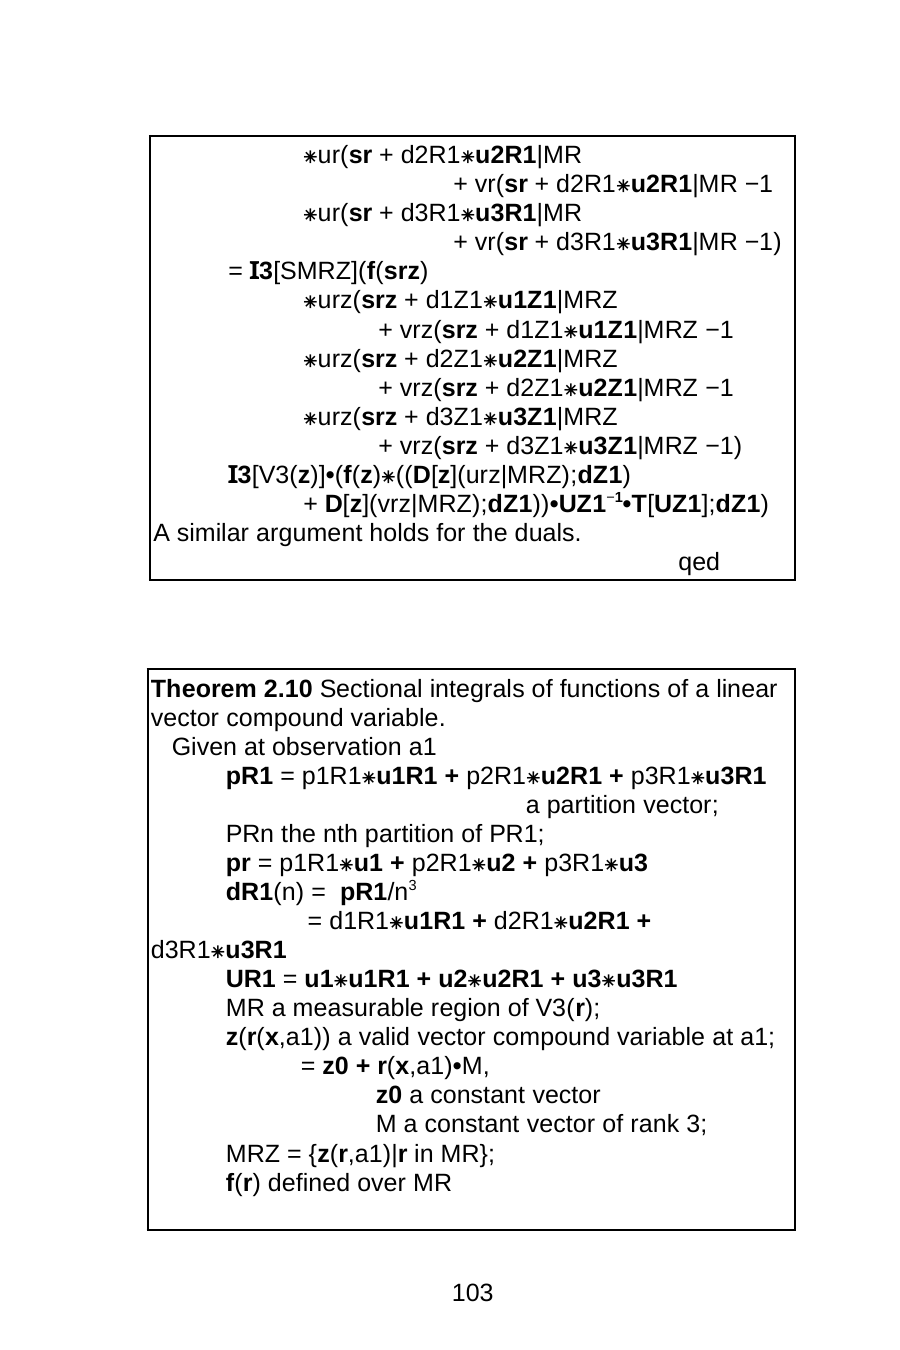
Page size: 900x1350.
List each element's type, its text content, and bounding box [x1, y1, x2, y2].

table_header ⁕ur(sr + d2R1⁕u2R1|MR + vr(sr + d2R1⁕u2R1|MR −1 ⁕ur(sr + d3R1⁕u3R1|MR + vr(sr + d3R1⁕u3R1|MR −1) = Ɪ3[SMRZ](f(srz) ⁕urz(srz + d1Z1⁕u1Z1|MRZ + vrz(srz + d1Z1⁕u1Z1|MRZ −1 ⁕urz(srz + d2Z1⁕u2Z1|MRZ + vrz(srz + d2Z1⁕u2Z1|MRZ −1 ⁕urz(srz + d3Z1⁕u3Z1|MRZ + vrz(srz + d3Z1⁕u3Z1|MRZ −1) Ɪ3[V3(z)]•(f(z)⁕((D[z](urz|MRZ);dZ1) + D[z](vrz|MRZ);dZ1))•UZ1−1•T[UZ1];dZ1) A similar argument holds for the duals. qed [151, 137, 794, 579]
table_header Theorem 2.10 Sectional integrals of functions of a linear vector compound variable. Given at observation a1 pR1 = p1R1⁕u1R1 + p2R1⁕u2R1 + p3R1⁕u3R1 a partition vector; PRn the nth partition of PR1; pr = p1R1⁕u1 + p2R1⁕u2 + p3R1⁕u3 dR1(n) = pR1/n3 = d1R1⁕u1R1 + d2R1⁕u2R1 + d3R1⁕u3R1 UR1 = u1⁕u1R1 + u2⁕u2R1 + u3⁕u3R1 MR a measurable region of V3(r); z(r(x,a1)) a valid vector compound variable at a1; = z0 + r(x,a1)•M, z0 a constant vector M a constant vector of rank 3; MRZ = {z(r,a1)|r in MR}; f(r) defined over MR [149, 670, 794, 1229]
